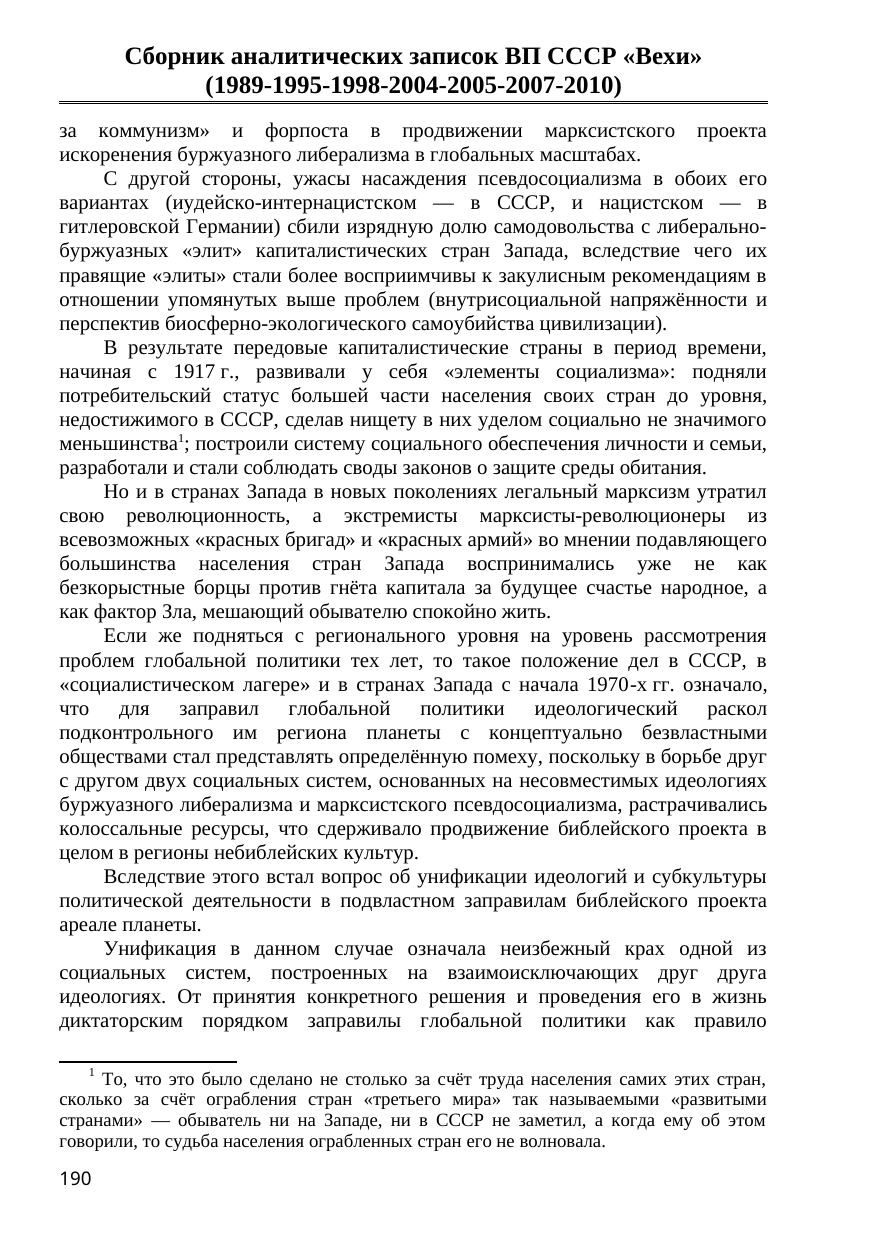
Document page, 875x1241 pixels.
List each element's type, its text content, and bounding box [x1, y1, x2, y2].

text за коммунизм» и форпоста в продвижении марксистского проекта искоренения буржуазного либерализма в глобальных масштабах. [59, 118, 768, 166]
text То, что это было сделано не столько за счёт труда населения самих этих стран, сколько за счёт ограбления стран «третьего мира» так называемыми «развитыми странами» — обыватель ни на Западе, ни в СССР не заметил, а когда ему об этом говорили, то судьба населения ограбленных стран его не волновала. [59, 1068, 768, 1152]
text Вследствие этого встал вопрос об унификации идеологий и субкультуры политической деятельности в подвластном заправилам библейского проекта ареале планеты. [59, 864, 768, 936]
text Если же подняться с регионального уровня на уровень рассмотрения проблем глобальной политики тех лет, то такое положение дел в СССР, в «социалистическом лагере» и в странах Запада с начала 1970‑х гг. означало, что для заправил глобальной политики идеологический раскол подконтрольного им региона планеты с концептуально безвластными обществами стал представлять определённую помеху, поскольку в борьбе друг с другом двух социальных систем, основанных на несовместимых идеологиях буржуазного либерализма и марксистского псевдосоциализма, растрачивались колоссальные ресурсы, что сдерживало продвижение библейского проекта в целом в регионы небиблейских культур. [59, 623, 768, 864]
text С другой стороны, ужасы насаждения псевдосоциализма в обоих его вариантах (иудейско-интернацистском — в СССР, и нацистском — в гитлеровской Германии) сбили изрядную долю самодовольства с либерально-буржуаз­ных «элит» капиталистических стран Запада, вследствие чего их правящие «элиты» стали более восприимчивы к закулисным рекомендациям в отношении упомянутых выше проблем (внутрисоциальной напряжённости и перспектив биосферно-экологического самоубийства цивилизации). [59, 166, 768, 335]
text Но и в странах Запада в новых поколениях легальный марксизм утратил свою революционность, а экстремисты марксисты-революционеры из всевозможных «красных бригад» и «красных армий» во мнении подавляющего большинства населения стран Запада воспринимались уже не как безкорыстные борцы против гнёта капитала за будущее счастье народное, а как фактор Зла, мешающий обывателю спокойно жить. [59, 479, 768, 623]
text Унификация в данном случае означала неизбежный крах одной из социальных систем, построенных на взаимоисключающих друг друга идеологиях. От принятия конкретного решения и проведения его в жизнь диктаторским порядком заправилы глобальной политики как правило [59, 936, 768, 1032]
text В результате передовые капиталистические страны в период времени, начиная с 1917 г., развивали у себя «элементы социализма»: подняли потребительский статус большей части населения своих стран до уровня, недостижимого в СССР, сделав нищету в них уделом социально не значимого меньшинства; построили систему социального обеспечения личности и семьи, разработали и стали соблюдать своды законов о защите среды обитания. [59, 335, 768, 479]
